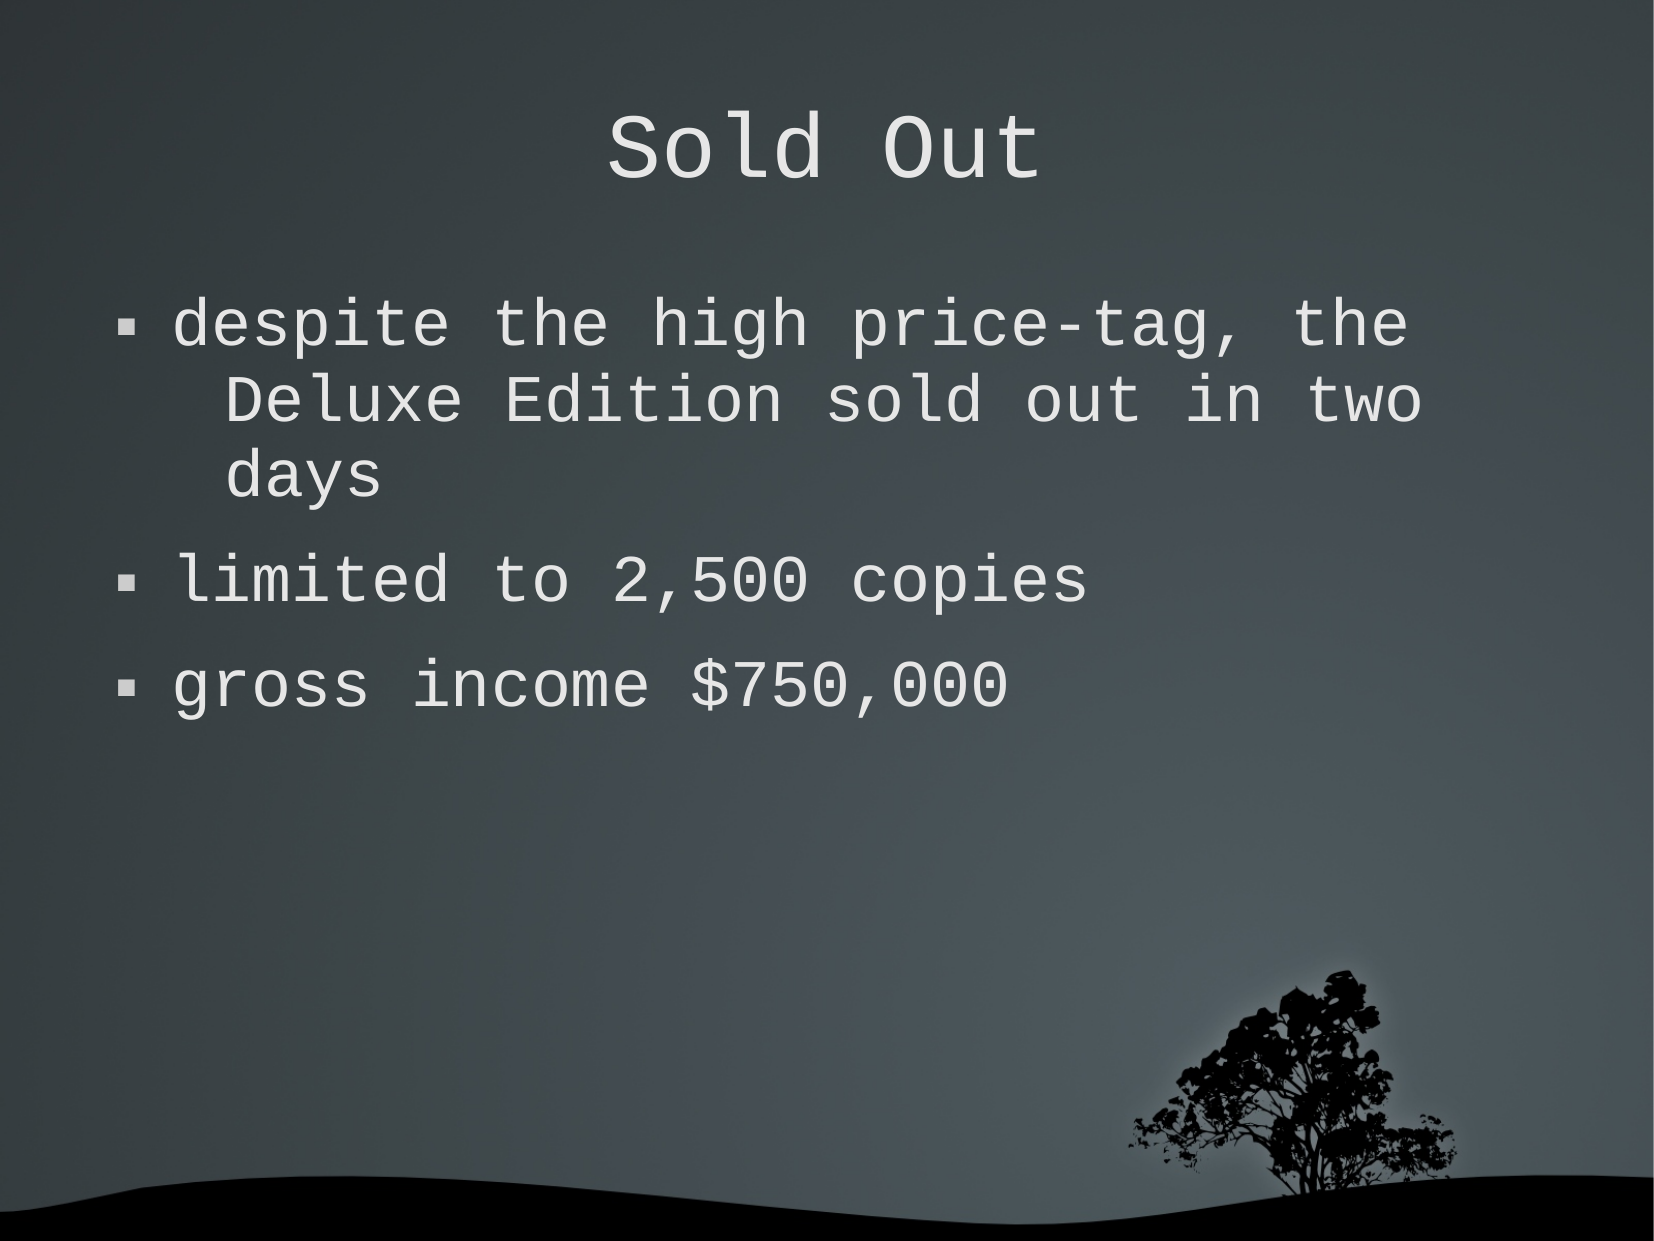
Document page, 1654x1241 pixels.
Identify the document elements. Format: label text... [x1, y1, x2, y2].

title Sold Out [82, 56, 1571, 250]
picture [0, 0, 1654, 1241]
list despite the high price-tag, the Deluxe Edition sold out in two days limited to 2,500 copies gross income $750,000 [82, 290, 1571, 1094]
